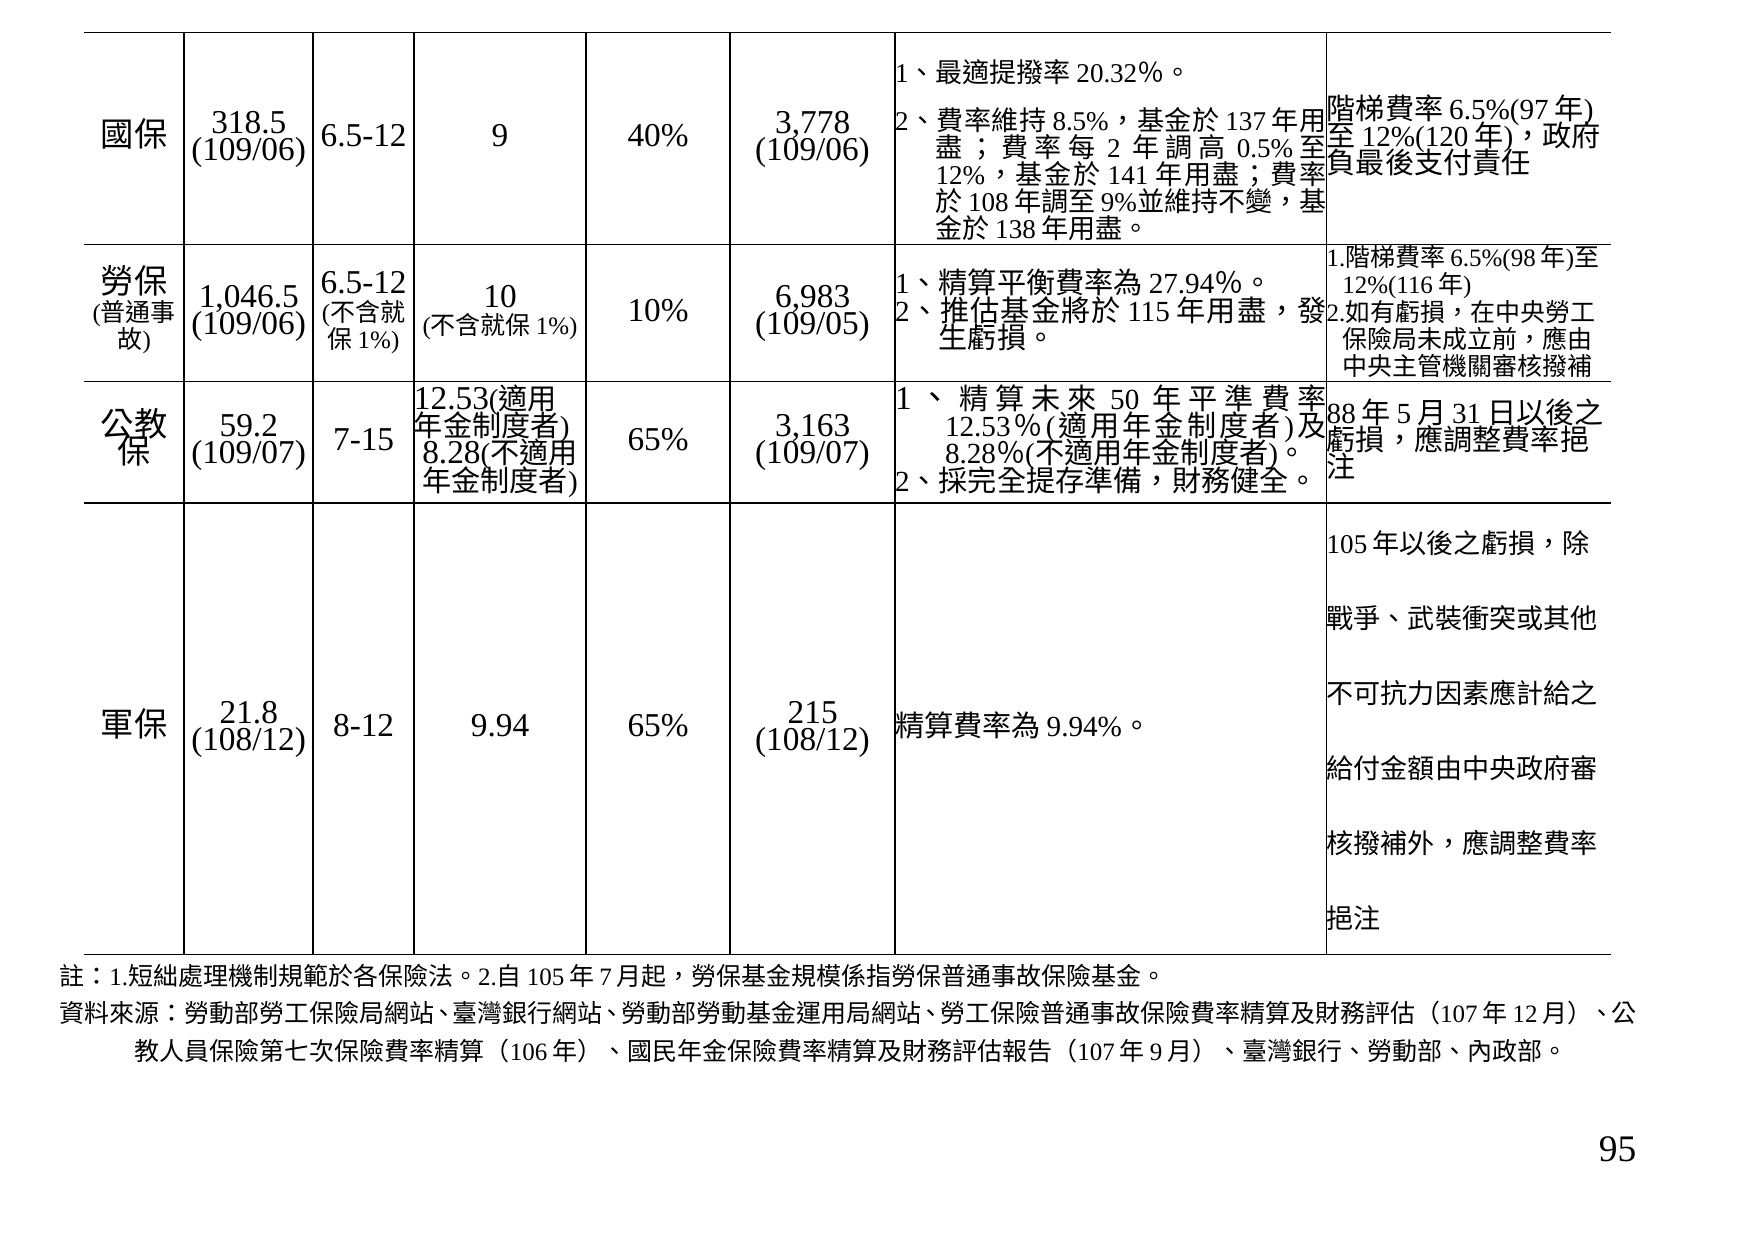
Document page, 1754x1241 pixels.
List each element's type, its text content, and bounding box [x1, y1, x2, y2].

table_cell 10% [587, 245, 729, 381]
table_cell 公教保 [84, 382, 183, 502]
table_cell 65% [587, 382, 729, 502]
table_cell 1、精算平衡費率為27.94％。 2、推估基金將於115年用盡，發生虧損。 [896, 245, 1326, 381]
table_cell 9 [415, 33, 585, 244]
table_cell 精算費率為9.94%。 [896, 504, 1326, 954]
table_cell 215 (108/12) [731, 504, 894, 954]
table_cell 8-12 [314, 504, 413, 954]
table_cell 6.5-12 (不含就保1%) [314, 245, 413, 381]
text 註：1.短絀處理機制規範於各保險法。2.自105年7月起，勞保基金規模係指勞保普通事故保險基金。 [59, 955, 1636, 993]
table_cell 軍保 [84, 504, 183, 954]
table_cell 318.5 (109/06) [185, 33, 312, 244]
table_cell 6,983 (109/05) [731, 245, 894, 381]
table_cell 1、最適提撥率20.32％。 2、費率維持8.5%，基金於137年用盡；費率每2年調高0.5%至12%，基金於141年用盡；費率於108年調至9%並維持不變，基金於138年用盡。 [896, 33, 1326, 244]
table_cell 65% [587, 504, 729, 954]
table_cell 12.53(適用年金制度者) 8.28(不適用年金制度者) [415, 382, 585, 502]
table_cell 1、精算未來50年平準費率12.53％(適用年金制度者)及8.28％(不適用年金制度者)。 2、採完全提存準備，財務健全。 [896, 382, 1326, 502]
table_cell 88年5月31日以後之虧損，應調整費率挹注 [1327, 382, 1611, 502]
text 資料來源：勞動部勞工保險局網站、臺灣銀行網站、勞動部勞動基金運用局網站、勞工保險普通事故保險費率精算及財務評估（107年12月）、公教人員保險第七次保險費率精算（106年）、國民年金保險費率精算及財務評估報告（107年9月）、臺灣銀行、勞動部、內政部。 [59, 993, 1636, 1068]
table_cell 59.2 (109/07) [185, 382, 312, 502]
table_cell 1.階梯費率6.5%(98年)至12%(116年) 2.如有虧損，在中央勞工保險局未成立前，應由中央主管機關審核撥補 [1327, 245, 1611, 381]
table_cell 7-15 [314, 382, 413, 502]
table_cell 勞保(普通事故) [84, 245, 183, 381]
table_cell 105年以後之虧損，除戰爭、武裝衝突或其他不可抗力因素應計給之給付金額由中央政府審核撥補外，應調整費率挹注 [1327, 504, 1611, 954]
table_cell 1,046.5 (109/06) [185, 245, 312, 381]
table_cell 10 (不含就保1%) [415, 245, 585, 381]
table_cell 3,778 (109/06) [731, 33, 894, 244]
table_cell 21.8 (108/12) [185, 504, 312, 954]
table_cell 階梯費率6.5%(97年)至12%(120年)，政府負最後支付責任 [1327, 33, 1611, 244]
table_cell 3,163 (109/07) [731, 382, 894, 502]
table_cell 國保 [84, 33, 183, 244]
table_cell 9.94 [415, 504, 585, 954]
table_cell 6.5-12 [314, 33, 413, 244]
table_cell 40% [587, 33, 729, 244]
